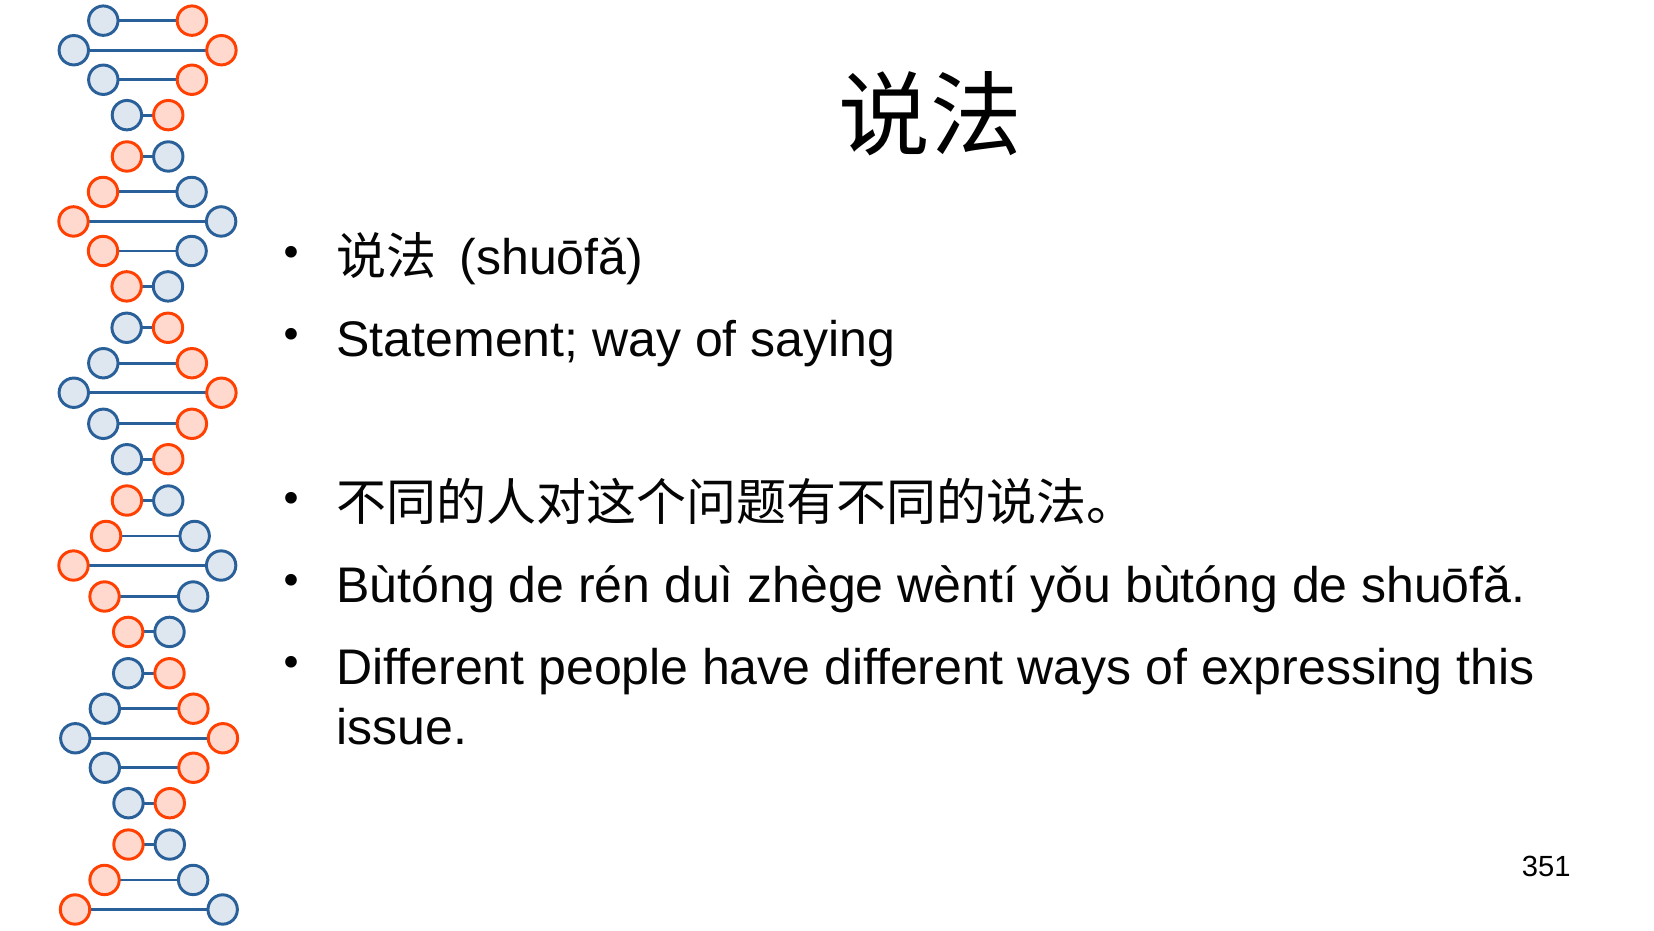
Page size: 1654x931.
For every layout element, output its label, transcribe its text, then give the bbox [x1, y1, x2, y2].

list 说法 (shuōfǎ) Statement; way of saying 不同的人对这个问题有不同的说法。 Bùtóng de rén duì zhège wèntí yǒu bùtóng de shuōfǎ. Different people have different ways of expressing this issue. [265, 224, 1595, 764]
title 说法 [265, 35, 1595, 189]
